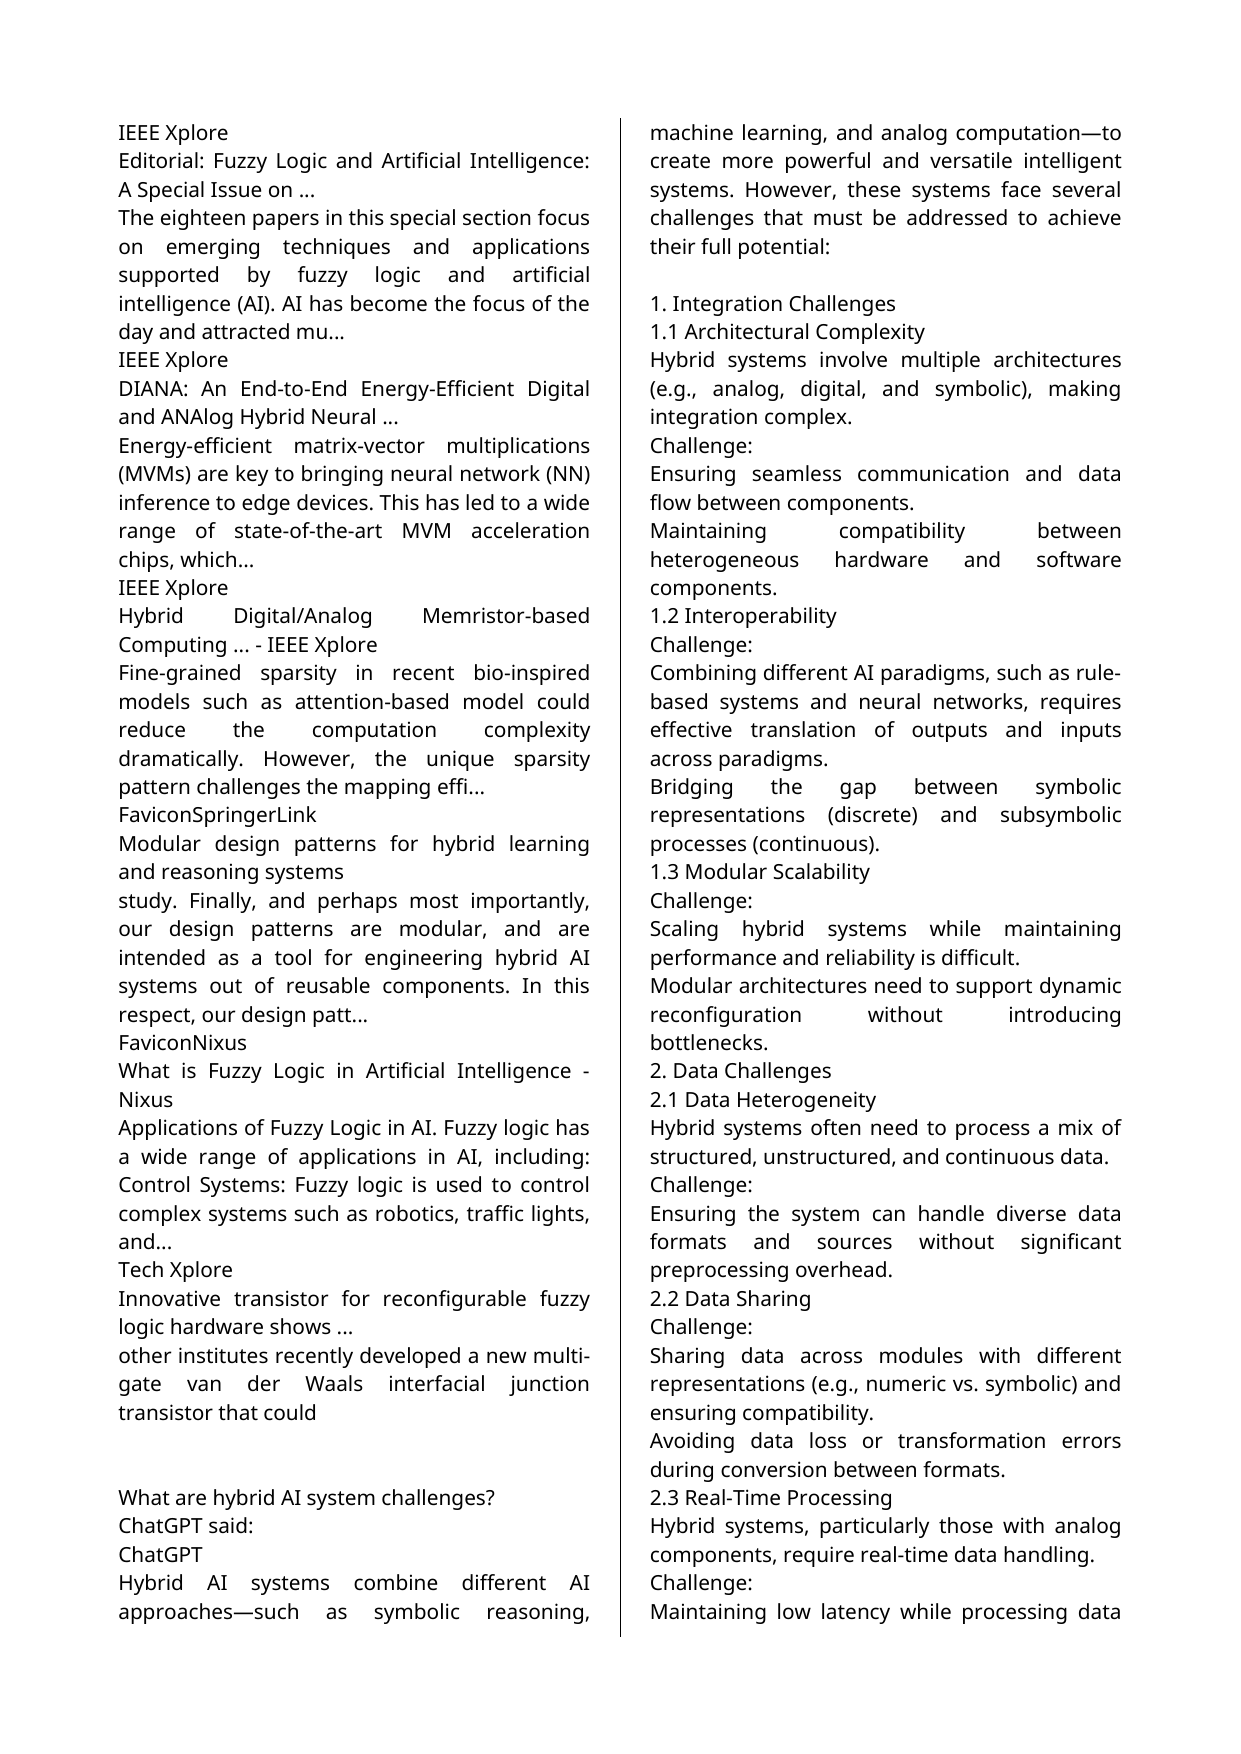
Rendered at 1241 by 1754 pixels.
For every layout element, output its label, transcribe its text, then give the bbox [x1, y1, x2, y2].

text Innovative transistor for reconfigurable fuzzy logic hardware shows ... [118, 1284, 591, 1341]
text Challenge: [649, 630, 1122, 658]
text What are hybrid AI system challenges? [118, 1483, 591, 1512]
text 1.2 Interoperability [649, 602, 1122, 630]
text 2.1 Data Heterogeneity [649, 1085, 1122, 1113]
text Challenge: [649, 1312, 1122, 1341]
text 2.3 Real-Time Processing [649, 1483, 1122, 1512]
text IEEE Xplore [118, 573, 591, 602]
text Sharing data across modules with different representations (e.g., numeric vs. symbolic) and ensuring compatibility. [649, 1341, 1122, 1426]
text Hybrid Digital/Analog Memristor-based Computing ... - IEEE Xplore [118, 602, 591, 658]
text study. Finally, and perhaps most importantly, our design patterns are modular, and are intended as a tool for engineering hybrid AI systems out of reusable components. In this respect, our design patt... [118, 886, 591, 1028]
text ChatGPT [118, 1540, 591, 1568]
text Ensuring the system can handle diverse data formats and sources without significant preprocessing overhead. [649, 1199, 1122, 1284]
text Modular design patterns for hybrid learning and reasoning systems [118, 829, 591, 886]
text Challenge: [649, 1568, 1122, 1597]
text 1.3 Modular Scalability [649, 857, 1122, 886]
text Tech Xplore [118, 1256, 591, 1284]
text Editorial: Fuzzy Logic and Artificial Intelligence: A Special Issue on ... [118, 147, 591, 203]
text Challenge: [649, 431, 1122, 459]
text 1.1 Architectural Complexity [649, 317, 1122, 346]
text Bridging the gap between symbolic representations (discrete) and subsymbolic processes (continuous). [649, 772, 1122, 857]
text Combining different AI paradigms, such as rule-based systems and neural networks, requires effective translation of outputs and inputs across paradigms. [649, 658, 1122, 772]
text Avoiding data loss or transformation errors during conversion between formats. [649, 1426, 1122, 1483]
text Scaling hybrid systems while maintaining performance and reliability is difficult. [649, 914, 1122, 971]
text Hybrid AI systems combine different AI approaches—such as symbolic reasoning, [118, 1568, 591, 1625]
text FaviconNixus [118, 1028, 591, 1057]
text Applications of Fuzzy Logic in AI. Fuzzy logic has a wide range of applications in AI, including: Control Systems: Fuzzy logic is used to control complex systems such as robotics, traffic lights, and... [118, 1113, 591, 1256]
text DIANA: An End-to-End Energy-Efficient Digital and ANAlog Hybrid Neural ... [118, 374, 591, 431]
text Modular architectures need to support dynamic reconfiguration without introducing bottlenecks. [649, 971, 1122, 1057]
text 1. Integration Challenges [649, 289, 1122, 317]
text Maintaining low latency while processing data [649, 1597, 1122, 1625]
text Ensuring seamless communication and data flow between components. [649, 459, 1122, 516]
text Maintaining compatibility between heterogeneous hardware and software components. [649, 516, 1122, 602]
text Energy-efficient matrix-vector multiplications (MVMs) are key to bringing neural network (NN) inference to edge devices. This has led to a wide range of state-of-the-art MVM acceleration chips, which... [118, 431, 591, 573]
text Hybrid systems, particularly those with analog components, require real-time data handling. [649, 1512, 1122, 1568]
text ChatGPT said: [118, 1512, 591, 1540]
text Challenge: [649, 1170, 1122, 1199]
text IEEE Xplore [118, 346, 591, 374]
text Fine-grained sparsity in recent bio-inspired models such as attention-based model could reduce the computation complexity dramatically. However, the unique sparsity pattern challenges the mapping effi... [118, 658, 591, 801]
text FaviconSpringerLink [118, 801, 591, 829]
text Hybrid systems often need to process a mix of structured, unstructured, and continuous data. [649, 1113, 1122, 1170]
text The eighteen papers in this special section focus on emerging techniques and applications supported by fuzzy logic and artificial intelligence (AI). AI has become the focus of the day and attracted mu... [118, 203, 591, 346]
text What is Fuzzy Logic in Artificial Intelligence - Nixus [118, 1057, 591, 1113]
text 2.2 Data Sharing [649, 1284, 1122, 1312]
text 2. Data Challenges [649, 1057, 1122, 1085]
text Challenge: [649, 886, 1122, 914]
text Hybrid systems involve multiple architectures (e.g., analog, digital, and symbolic), making integration complex. [649, 346, 1122, 431]
text machine learning, and analog computation—to create more powerful and versatile intelligent systems. However, these systems face several challenges that must be addressed to achieve their full potential: [649, 118, 1122, 260]
text other institutes recently developed a new multi-gate van der Waals interfacial junction transistor that could [118, 1341, 591, 1426]
text IEEE Xplore [118, 118, 591, 147]
